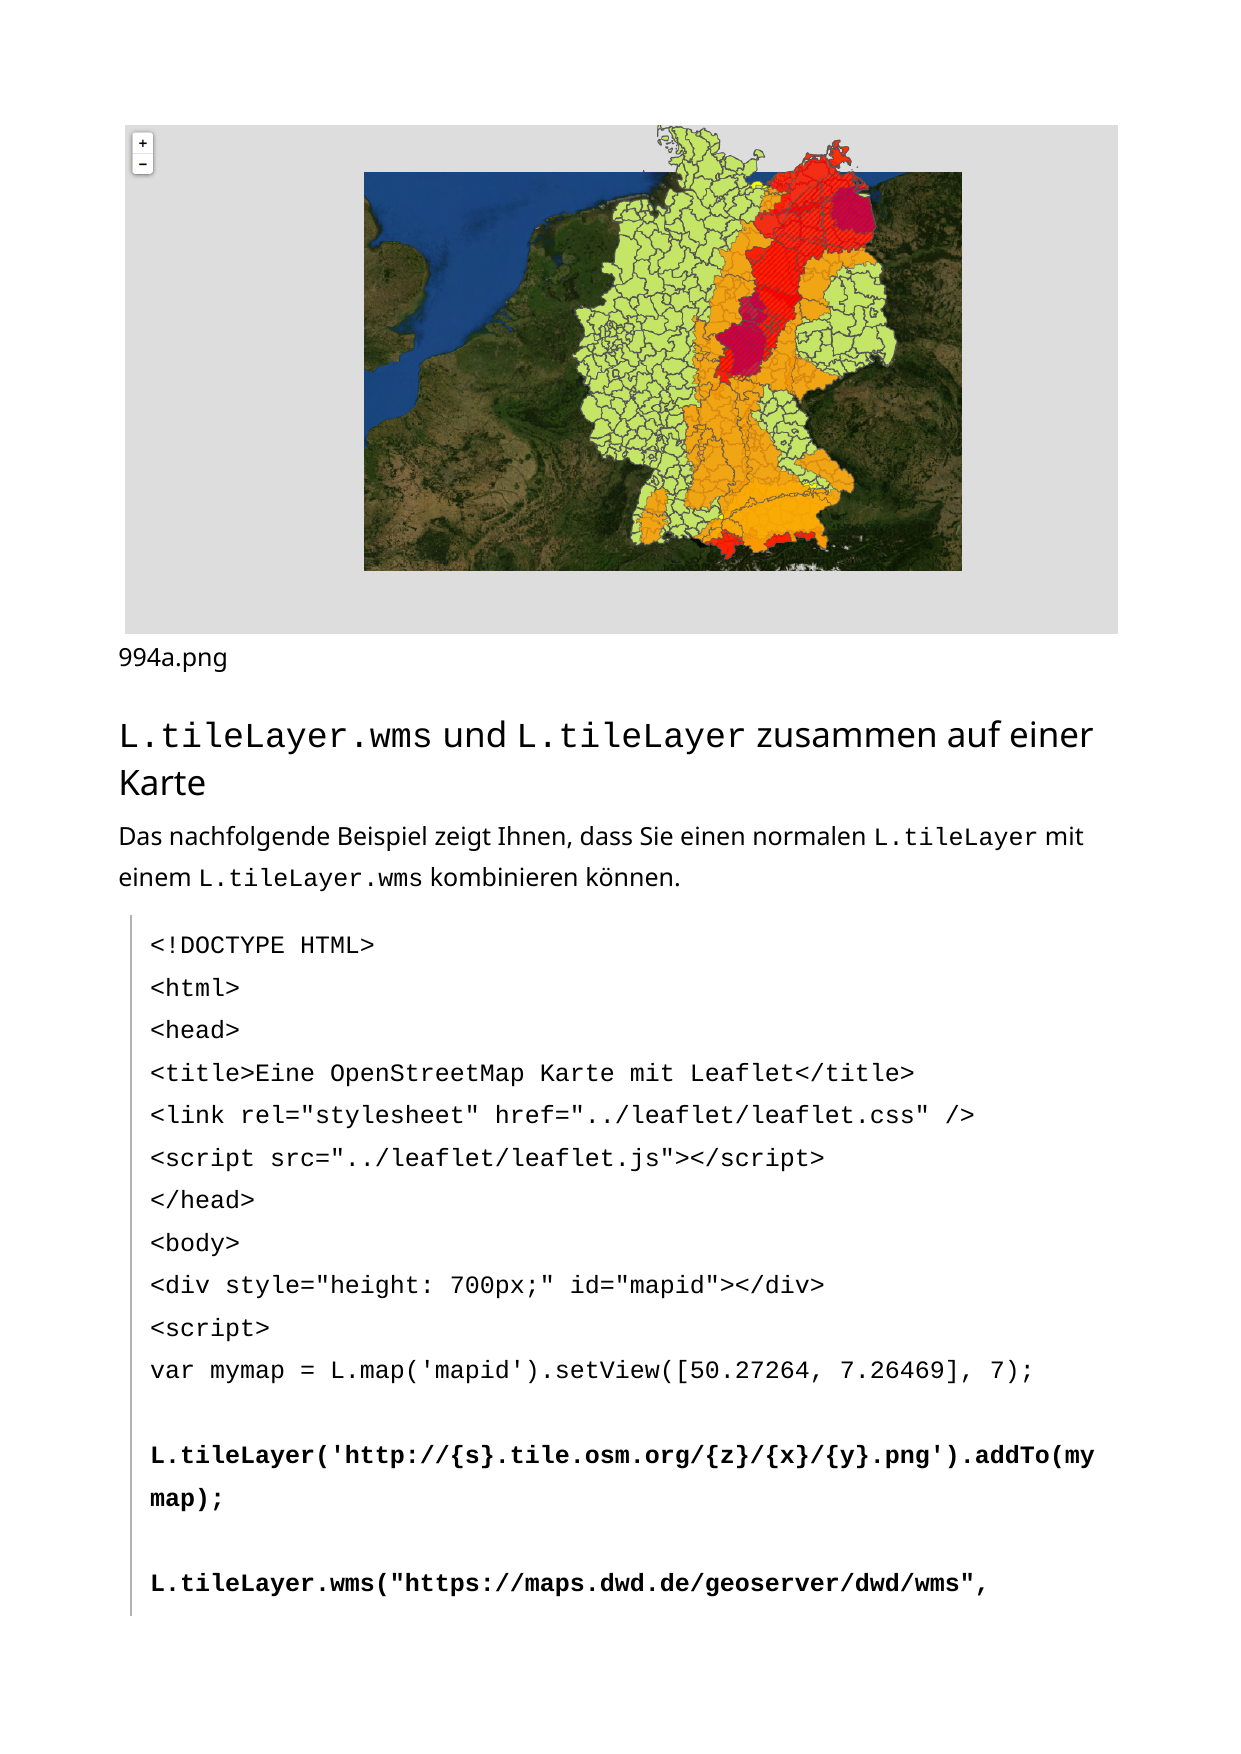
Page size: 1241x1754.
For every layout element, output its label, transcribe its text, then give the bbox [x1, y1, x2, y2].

text var mymap = L.map('mapid').setView([50.27264, 7.26469], 7); [132, 1340, 1122, 1382]
text <link rel="stylesheet" href="../leaflet/leaflet.css" /> [132, 1085, 1122, 1127]
text <!DOCTYPE HTML> [132, 915, 1122, 957]
text <script> [132, 1297, 1122, 1340]
subtitle L.tileLayer.wms und L.tileLayer zusammen auf einer Karte [118, 710, 1122, 806]
text L.tileLayer.wms("https://maps.dwd.de/geoserver/dwd/wms", [132, 1510, 1122, 1616]
text <html> [132, 957, 1122, 1000]
text <div style="height: 700px;" id="mapid"></div> [132, 1255, 1122, 1297]
picture [118, 118, 1123, 634]
text <head> [132, 1000, 1122, 1042]
text 994a.png [118, 634, 1122, 674]
text <body> [132, 1212, 1122, 1255]
text <script src="../leaflet/leaflet.js"></script> [132, 1127, 1122, 1170]
text Das nachfolgende Beispiel zeigt Ihnen, dass Sie einen normalen L.tileLayer mit einem L.tileLayer.wms kombinieren können. [118, 818, 1122, 893]
text L.tileLayer('http://{s}.tile.osm.org/{z}/{x}/{y}.png').addTo(mymap); [132, 1382, 1122, 1510]
text <title>Eine OpenStreetMap Karte mit Leaflet</title> [132, 1042, 1122, 1085]
text </head> [132, 1170, 1122, 1212]
